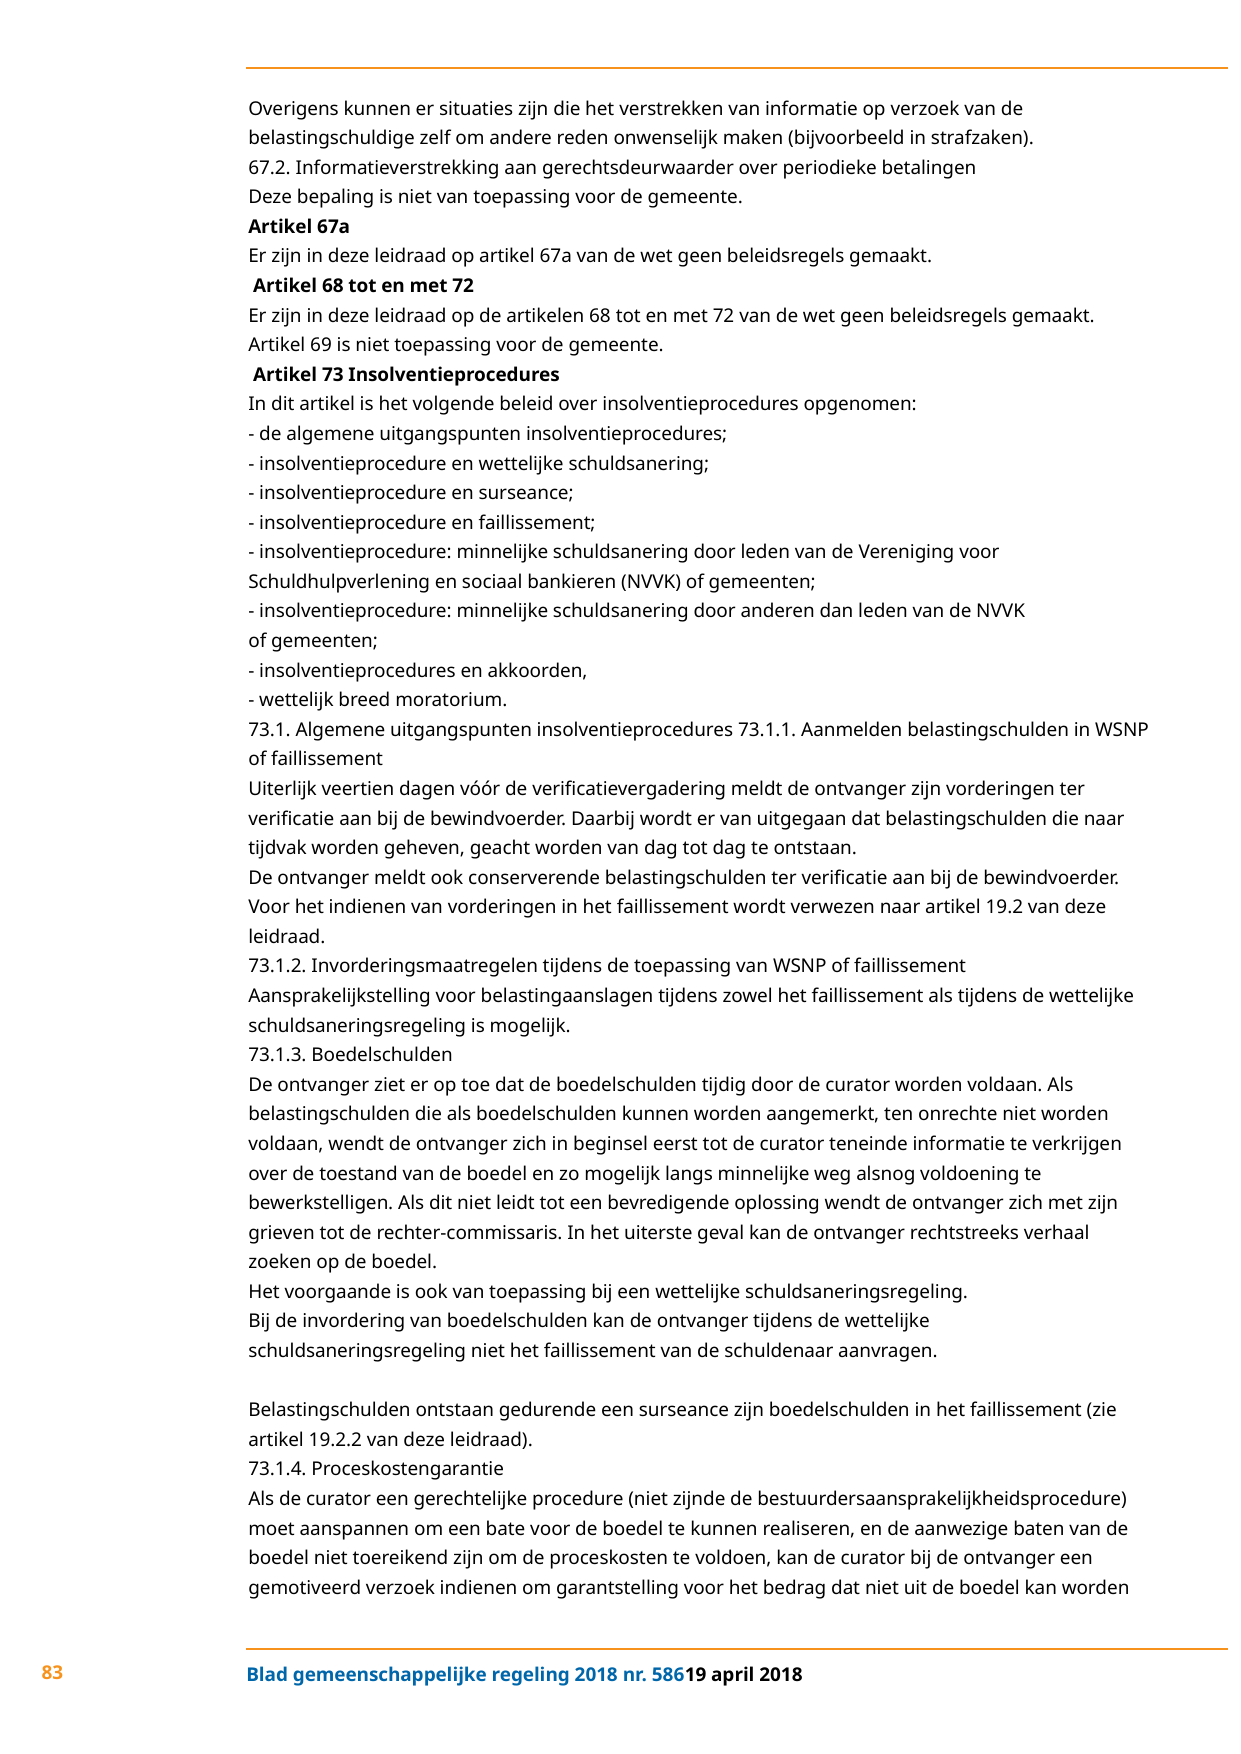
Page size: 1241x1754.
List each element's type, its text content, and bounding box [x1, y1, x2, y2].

picture [41, 47, 231, 172]
text Er zijn in deze leidraad op de artikelen 68 tot en met 72 van de wet geen beleidsregels gemaakt. [248, 302, 1152, 328]
text Voor het indienen van vorderingen in het faillissement wordt verwezen naar artikel 19.2 van deze leidraad. [248, 893, 1152, 949]
text 73.1.4. Proceskostengarantie [248, 1456, 1152, 1481]
text Uiterlijk veertien dagen vóór de verificatievergadering meldt de ontvanger zijn vorderingen ter verificatie aan bij de bewindvoerder. Daarbij wordt er van uitgegaan dat belastingschulden die naar tijdvak worden geheven, geacht worden van dag tot dag te ontstaan. [248, 775, 1152, 860]
text Artikel 67a [248, 213, 1152, 239]
text Er zijn in deze leidraad op artikel 67a van de wet geen beleidsregels gemaakt. [248, 243, 1152, 268]
text - insolventieprocedure en surseance; [248, 479, 1152, 505]
text In dit artikel is het volgende beleid over insolventieprocedures opgenomen: [248, 391, 1152, 416]
text De ontvanger meldt ook conserverende belastingschulden ter verificatie aan bij de bewindvoerder. [248, 864, 1152, 890]
text - insolventieprocedure en faillissement; [248, 509, 1152, 535]
text 73.1.2. Invorderingsmaatregelen tijdens de toepassing van WSNP of faillissement [248, 953, 1152, 978]
text Als de curator een gerechtelijke procedure (niet zijnde de bestuurdersaansprakelijkheidsprocedure) moet aanspannen om een bate voor de boedel te kunnen realiseren, en de aanwezige baten van de boedel niet toereikend zijn om de proceskosten te voldoen, kan de curator bij de ontvanger een gemotiveerd verzoek indienen om garantstelling voor het bedrag dat niet uit de boedel kan worden [248, 1485, 1152, 1600]
text Belastingschulden ontstaan gedurende een surseance zijn boedelschulden in het faillissement (zie artikel 19.2.2 van deze leidraad). [248, 1396, 1152, 1452]
text Artikel 68 tot en met 72 [248, 272, 1152, 298]
text Het voorgaande is ook van toepassing bij een wettelijke schuldsaneringsregeling. [248, 1278, 1152, 1304]
text Deze bepaling is niet van toepassing voor de gemeente. [248, 183, 1152, 209]
text 67.2. Informatieverstrekking aan gerechtsdeurwaarder over periodieke betalingen [248, 154, 1152, 180]
text Bij de invordering van boedelschulden kan de ontvanger tijdens de wettelijke schuldsaneringsregeling niet het faillissement van de schuldenaar aanvragen. [248, 1308, 1152, 1363]
text - insolventieprocedure en wettelijke schuldsanering; [248, 450, 1152, 476]
text Artikel 73 Insolventieprocedures [248, 361, 1152, 387]
text De ontvanger ziet er op toe dat de boedelschulden tijdig door de curator worden voldaan. Als belastingschulden die als boedelschulden kunnen worden aangemerkt, ten onrechte niet worden voldaan, wendt de ontvanger zich in beginsel eerst tot de curator teneinde informatie te verkrijgen over de toestand van de boedel en zo mogelijk langs minnelijke weg alsnog voldoening te bewerkstelligen. Als dit niet leidt tot een bevredigende oplossing wendt de ontvanger zich met zijn grieven tot de rechter-commissaris. In het uiterste geval kan de ontvanger rechtstreeks verhaal zoeken op de boedel. [248, 1071, 1152, 1274]
text Overigens kunnen er situaties zijn die het verstrekken van informatie op verzoek van de belastingschuldige zelf om andere reden onwenselijk maken (bijvoorbeeld in strafzaken). [248, 95, 1152, 150]
text Artikel 69 is niet toepassing voor de gemeente. [248, 331, 1152, 357]
text - insolventieprocedures en akkoorden, [248, 657, 1152, 683]
text 73.1. Algemene uitgangspunten insolventieprocedures 73.1.1. Aanmelden belastingschulden in WSNP of faillissement [248, 716, 1152, 771]
text Schuldhulpverlening en sociaal bankieren (NVVK) of gemeenten; [248, 568, 1152, 594]
text of gemeenten; [248, 627, 1152, 653]
text Aansprakelijkstelling voor belastingaanslagen tijdens zowel het faillissement als tijdens de wettelijke schuldsaneringsregeling is mogelijk. [248, 982, 1152, 1038]
text - wettelijk breed moratorium. [248, 686, 1152, 712]
text - de algemene uitgangspunten insolventieprocedures; [248, 420, 1152, 446]
text 73.1.3. Boedelschulden [248, 1041, 1152, 1067]
text - insolventieprocedure: minnelijke schuldsanering door leden van de Vereniging voor [248, 538, 1152, 564]
text - insolventieprocedure: minnelijke schuldsanering door anderen dan leden van de NVVK [248, 598, 1152, 623]
